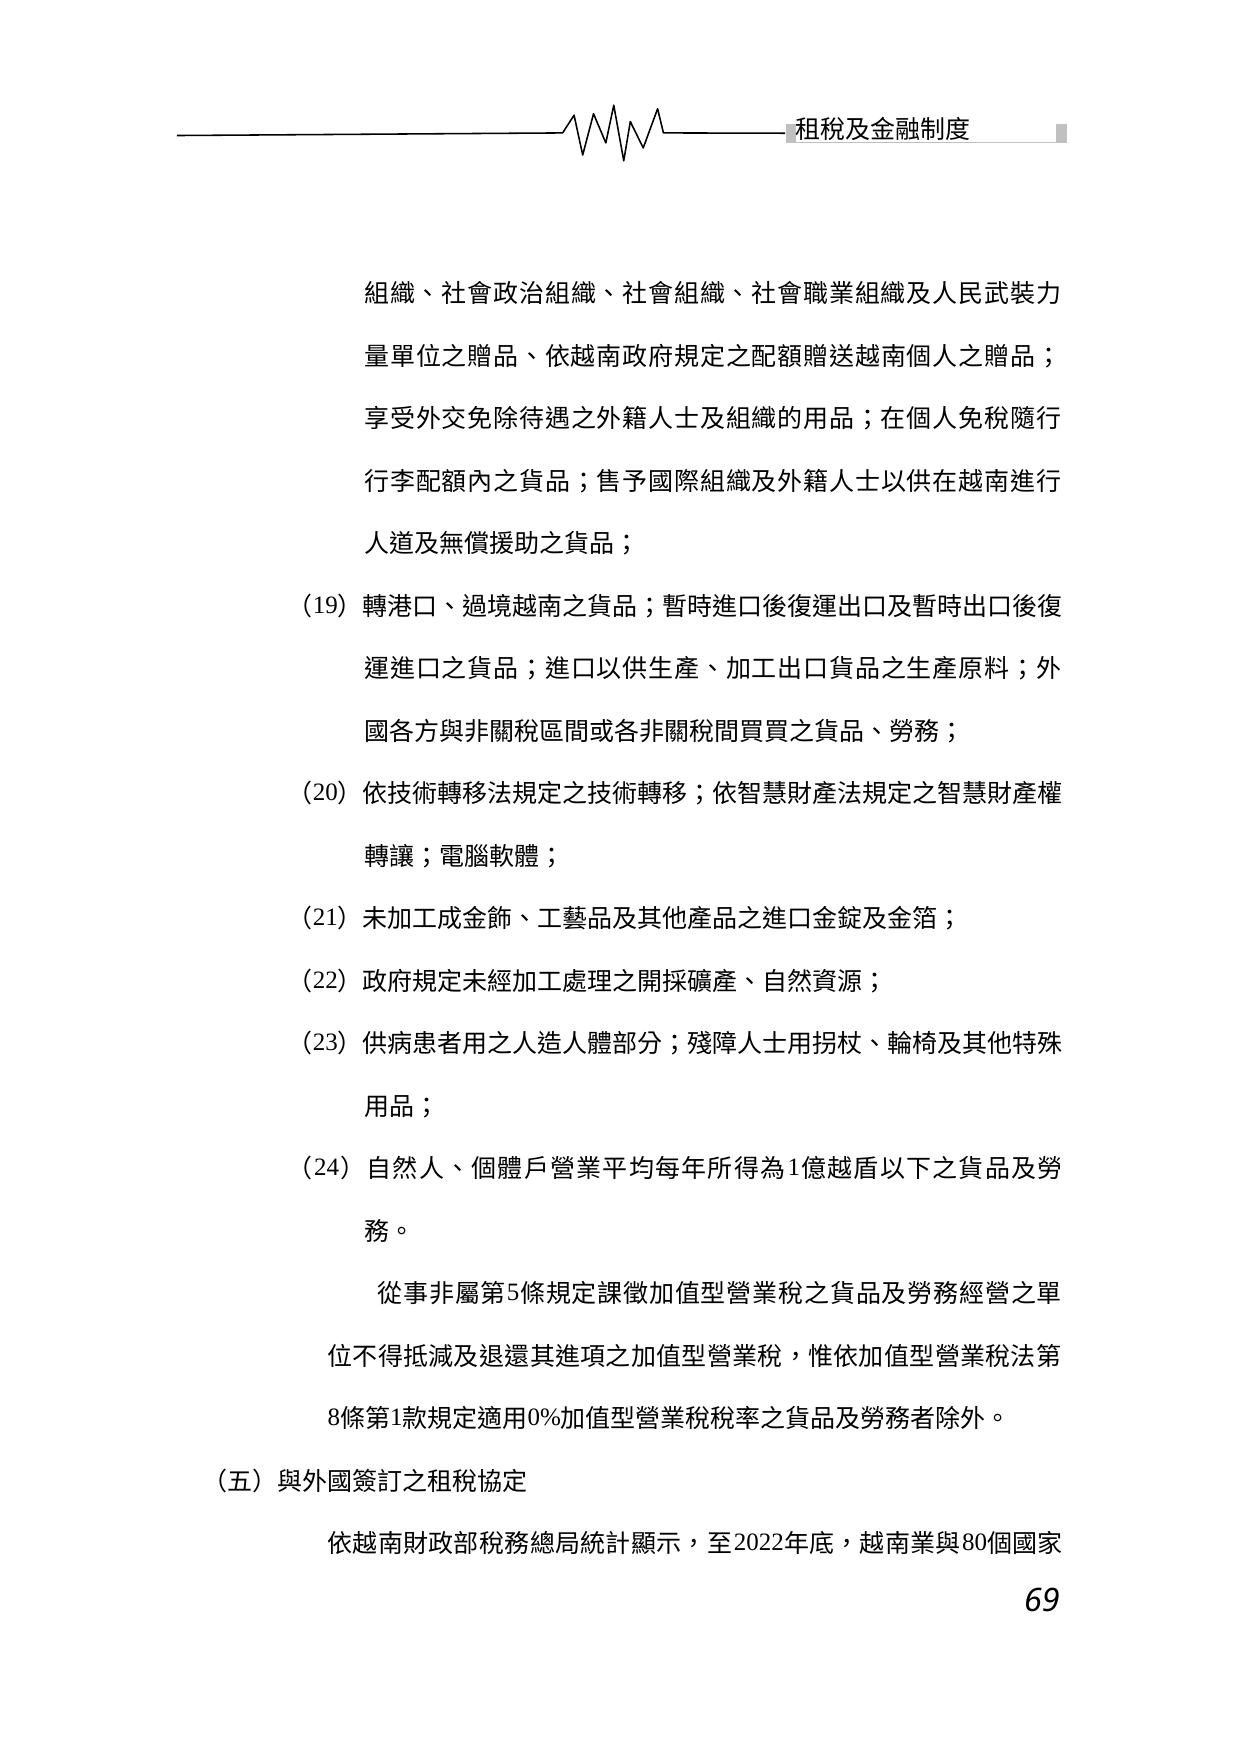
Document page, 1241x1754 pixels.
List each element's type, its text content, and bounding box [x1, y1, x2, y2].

text 依越南財政部稅務總局統計顯示，至2022年底，越南業與80個國家 [277, 1500, 1063, 1563]
text （20）依技術轉移法規定之技術轉移；依智慧財產法規定之智慧財產權轉讓；電腦軟體； [288, 750, 1063, 875]
text （24）自然人、個體戶營業平均每年所得為1億越盾以下之貨品及勞務。 [288, 1125, 1063, 1250]
text （21）未加工成金飾、工藝品及其他產品之進口金錠及金箔； [288, 875, 1063, 938]
text （22）政府規定未經加工處理之開採礦產、自然資源； [288, 938, 1063, 1000]
text （23）供病患者用之人造人體部分；殘障人士用拐杖、輪椅及其他特殊用品； [288, 1000, 1063, 1125]
text （五）與外國簽訂之租稅協定 [202, 1438, 1063, 1500]
text 組織、社會政治組織、社會組織、社會職業組織及人民武裝力量單位之贈品、依越南政府規定之配額贈送越南個人之贈品；享受外交免除待遇之外籍人士及組織的用品；在個人免稅隨行行李配額內之貨品；售予國際組織及外籍人士以供在越南進行人道及無償援助之貨品； [288, 250, 1063, 563]
text （19）轉港口、過境越南之貨品；暫時進口後復運出口及暫時出口後復運進口之貨品；進口以供生產、加工出口貨品之生產原料；外國各方與非關稅區間或各非關稅間買買之貨品、勞務； [288, 563, 1063, 750]
text 從事非屬第5條規定課徵加值型營業稅之貨品及勞務經營之單位不得抵減及退還其進項之加值型營業稅，惟依加值型營業稅法第8條第1款規定適用0%加值型營業稅稅率之貨品及勞務者除外。 [327, 1250, 1063, 1438]
